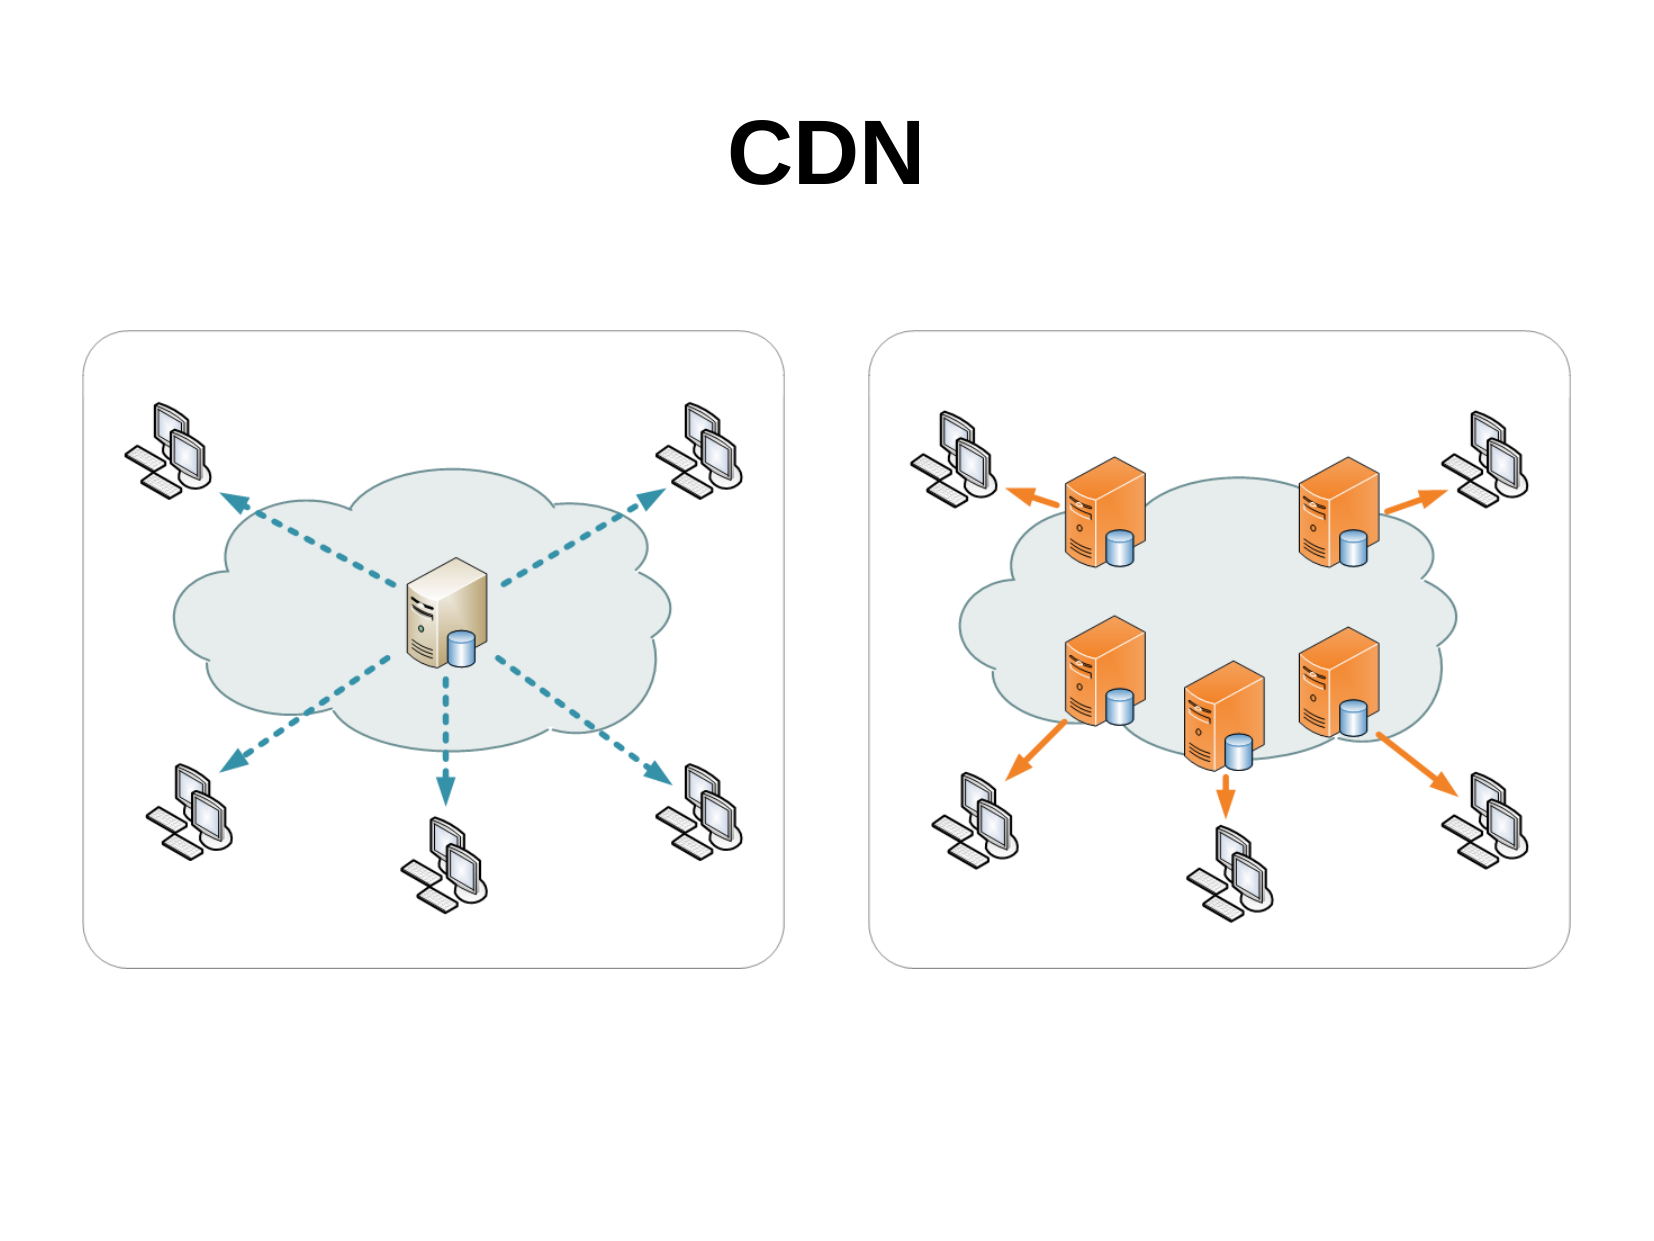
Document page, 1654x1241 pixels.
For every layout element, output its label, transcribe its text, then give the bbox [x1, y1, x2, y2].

title CDN [82, 49, 1571, 257]
picture [82, 330, 1571, 969]
